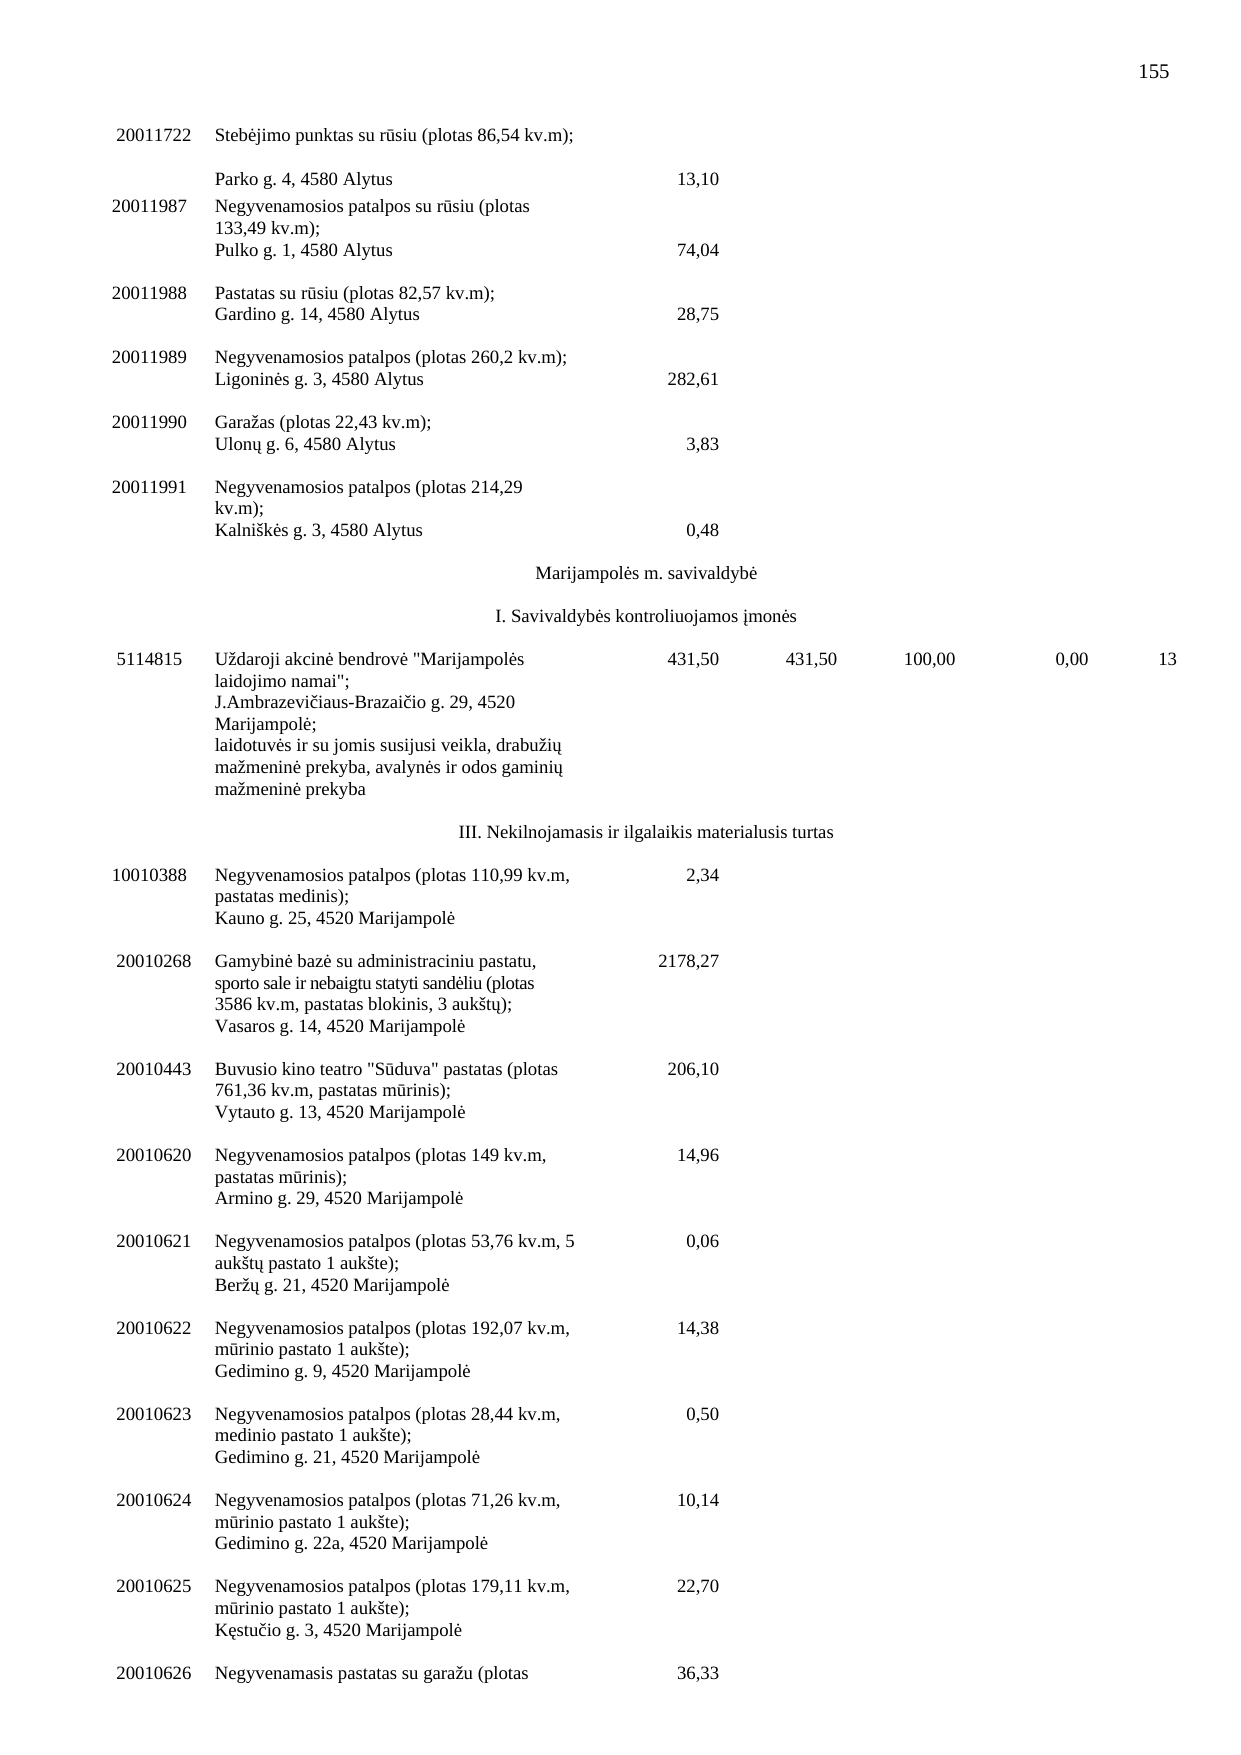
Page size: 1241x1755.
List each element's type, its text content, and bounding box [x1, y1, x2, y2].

table_cell [971, 1317, 1104, 1403]
table_cell Pastatas su rūsiu (plotas 82,57 kv.m); Gardino g. 14, 4580 Alytus [203, 282, 587, 346]
table_cell Negyvenamosios patalpos (plotas 71,26 kv.m, mūrinio pastato 1 aukšte); Gedimino g. 22a, 4520 Marijampolė [203, 1489, 587, 1575]
table_cell Gamybinė bazė su administraciniu pastatu, sporto sale ir nebaigtu statyti sandėliu (plotas 3586 kv.m, pastatas blokinis, 3 aukštų); Vasaros g. 14, 4520 Marijampolė [203, 950, 587, 1058]
table_cell [735, 118, 853, 195]
table_cell Uždaroji akcinė bendrovė "Marijampolės laidojimo namai"; J.Ambrazevičiaus-Brazaičio g. 29, 4520 Marijampolė; laidotuvės ir su jomis susijusi veikla, drabužių mažmeninė prekyba, avalynės ir odos gaminių mažmeninė prekyba [203, 648, 587, 821]
table_cell [1104, 1403, 1193, 1489]
table_cell [853, 411, 971, 476]
table_cell [735, 1403, 853, 1489]
table_cell [853, 950, 971, 1058]
table_cell 13 [1104, 648, 1193, 821]
table_cell 20011989 [100, 346, 203, 411]
table_cell [1104, 118, 1193, 195]
table_cell III. Nekilnojamasis ir ilgalaikis materialusis turtas [100, 821, 1193, 864]
table_cell [971, 950, 1104, 1058]
table_cell [853, 1575, 971, 1662]
table_cell [971, 476, 1104, 562]
table_cell [853, 282, 971, 346]
table_cell 0,48 [587, 476, 735, 562]
table_cell [735, 950, 853, 1058]
table_cell 36,33 [587, 1662, 735, 1683]
table_cell [971, 1058, 1104, 1144]
table_cell Negyvenamasis pastatas su garažu (plotas [203, 1662, 587, 1683]
table_cell 0,00 [971, 648, 1104, 821]
table_cell [853, 118, 971, 195]
table_cell [853, 1058, 971, 1144]
table_cell Negyvenamosios patalpos (plotas 214,29 kv.m); Kalniškės g. 3, 4580 Alytus [203, 476, 587, 562]
table_cell 20011991 [100, 476, 203, 562]
table_cell 282,61 [587, 346, 735, 411]
table_cell 2178,27 [587, 950, 735, 1058]
table_cell [1104, 346, 1193, 411]
table_cell Negyvenamosios patalpos (plotas 179,11 kv.m, mūrinio pastato 1 aukšte); Kęstučio g. 3, 4520 Marijampolė [203, 1575, 587, 1662]
table_cell 28,75 [587, 282, 735, 346]
table_cell 0,06 [587, 1230, 735, 1317]
table_cell [853, 864, 971, 950]
table_cell [1104, 950, 1193, 1058]
table_cell [735, 1144, 853, 1230]
table_cell [971, 118, 1104, 195]
table_cell [971, 1489, 1104, 1575]
table_cell 20010268 [100, 950, 203, 1058]
table_cell [735, 195, 853, 282]
table_cell [1104, 1489, 1193, 1575]
table_cell 431,50 [587, 648, 735, 821]
table_cell Negyvenamosios patalpos (plotas 53,76 kv.m, 5 aukštų pastato 1 aukšte); Beržų g. 21, 4520 Marijampolė [203, 1230, 587, 1317]
table_cell 20010624 [100, 1489, 203, 1575]
table_cell [735, 346, 853, 411]
table_cell [971, 346, 1104, 411]
table_cell [735, 1058, 853, 1144]
table_cell 22,70 [587, 1575, 735, 1662]
table_cell 10,14 [587, 1489, 735, 1575]
table_cell [971, 1230, 1104, 1317]
table_cell 20010443 [100, 1058, 203, 1144]
table_cell [735, 411, 853, 476]
table_cell [853, 1230, 971, 1317]
table_cell 20010620 [100, 1144, 203, 1230]
table_cell [971, 282, 1104, 346]
table_cell [1104, 282, 1193, 346]
table_cell 14,96 [587, 1144, 735, 1230]
table_cell [971, 864, 1104, 950]
table_cell 20011987 [100, 195, 203, 282]
table_cell [735, 864, 853, 950]
table_cell [735, 476, 853, 562]
table_cell Negyvenamosios patalpos (plotas 192,07 kv.m, mūrinio pastato 1 aukšte); Gedimino g. 9, 4520 Marijampolė [203, 1317, 587, 1403]
table_cell 20010622 [100, 1317, 203, 1403]
table_cell 3,83 [587, 411, 735, 476]
table_cell I. Savivaldybės kontroliuojamos įmonės [100, 605, 1193, 648]
table_cell [1104, 1317, 1193, 1403]
table_cell Buvusio kino teatro "Sūduva" pastatas (plotas 761,36 kv.m, pastatas mūrinis); Vytauto g. 13, 4520 Marijampolė [203, 1058, 587, 1144]
table_cell [971, 1403, 1104, 1489]
table_cell [1104, 195, 1193, 282]
table_cell 100,00 [853, 648, 971, 821]
table_cell [853, 346, 971, 411]
table_cell [1104, 1575, 1193, 1662]
table_cell [853, 1489, 971, 1575]
table_cell [853, 476, 971, 562]
table_cell [1104, 476, 1193, 562]
table_cell 20011990 [100, 411, 203, 476]
table_cell Negyvenamosios patalpos (plotas 28,44 kv.m, medinio pastato 1 aukšte); Gedimino g. 21, 4520 Marijampolė [203, 1403, 587, 1489]
table_cell [971, 1144, 1104, 1230]
table_cell 20010621 [100, 1230, 203, 1317]
table_cell 20011722 [100, 118, 203, 195]
table_cell 74,04 [587, 195, 735, 282]
table_cell [853, 1144, 971, 1230]
table_cell 20010626 [100, 1662, 203, 1683]
table_cell 20010623 [100, 1403, 203, 1489]
table_cell 5114815 [100, 648, 203, 821]
table_cell [735, 1489, 853, 1575]
table_cell 0,50 [587, 1403, 735, 1489]
table_cell [1104, 1230, 1193, 1317]
table_cell [1104, 1144, 1193, 1230]
table_cell [1104, 1058, 1193, 1144]
table_cell [735, 1575, 853, 1662]
table_cell [853, 1403, 971, 1489]
table_cell Marijampolės m. savivaldybė [100, 562, 1193, 605]
table_cell 206,10 [587, 1058, 735, 1144]
table_cell [735, 1317, 853, 1403]
table_cell 20010625 [100, 1575, 203, 1662]
table_cell Negyvenamosios patalpos (plotas 149 kv.m, pastatas mūrinis); Armino g. 29, 4520 Marijampolė [203, 1144, 587, 1230]
table_cell [971, 1662, 1104, 1683]
table_cell [971, 195, 1104, 282]
table_cell 20011988 [100, 282, 203, 346]
table_cell 2,34 [587, 864, 735, 950]
table_cell 13,10 [587, 118, 735, 195]
table_cell Negyvenamosios patalpos su rūsiu (plotas 133,49 kv.m); Pulko g. 1, 4580 Alytus [203, 195, 587, 282]
table_cell Negyvenamosios patalpos (plotas 110,99 kv.m, pastatas medinis); Kauno g. 25, 4520 Marijampolė [203, 864, 587, 950]
table_cell [971, 1575, 1104, 1662]
table_cell [735, 282, 853, 346]
table_cell 431,50 [735, 648, 853, 821]
table_cell [853, 195, 971, 282]
table_cell [1104, 1662, 1193, 1683]
table_cell Stebėjimo punktas su rūsiu (plotas 86,54 kv.m); Parko g. 4, 4580 Alytus [203, 118, 587, 195]
table_cell 10010388 [100, 864, 203, 950]
table_cell Garažas (plotas 22,43 kv.m); Ulonų g. 6, 4580 Alytus [203, 411, 587, 476]
table_cell [853, 1662, 971, 1683]
table_cell [735, 1662, 853, 1683]
table_cell [853, 1317, 971, 1403]
table_cell [971, 411, 1104, 476]
table_cell 14,38 [587, 1317, 735, 1403]
table_cell Negyvenamosios patalpos (plotas 260,2 kv.m); Ligoninės g. 3, 4580 Alytus [203, 346, 587, 411]
table_cell [735, 1230, 853, 1317]
table_cell [1104, 864, 1193, 950]
table_cell [1104, 411, 1193, 476]
